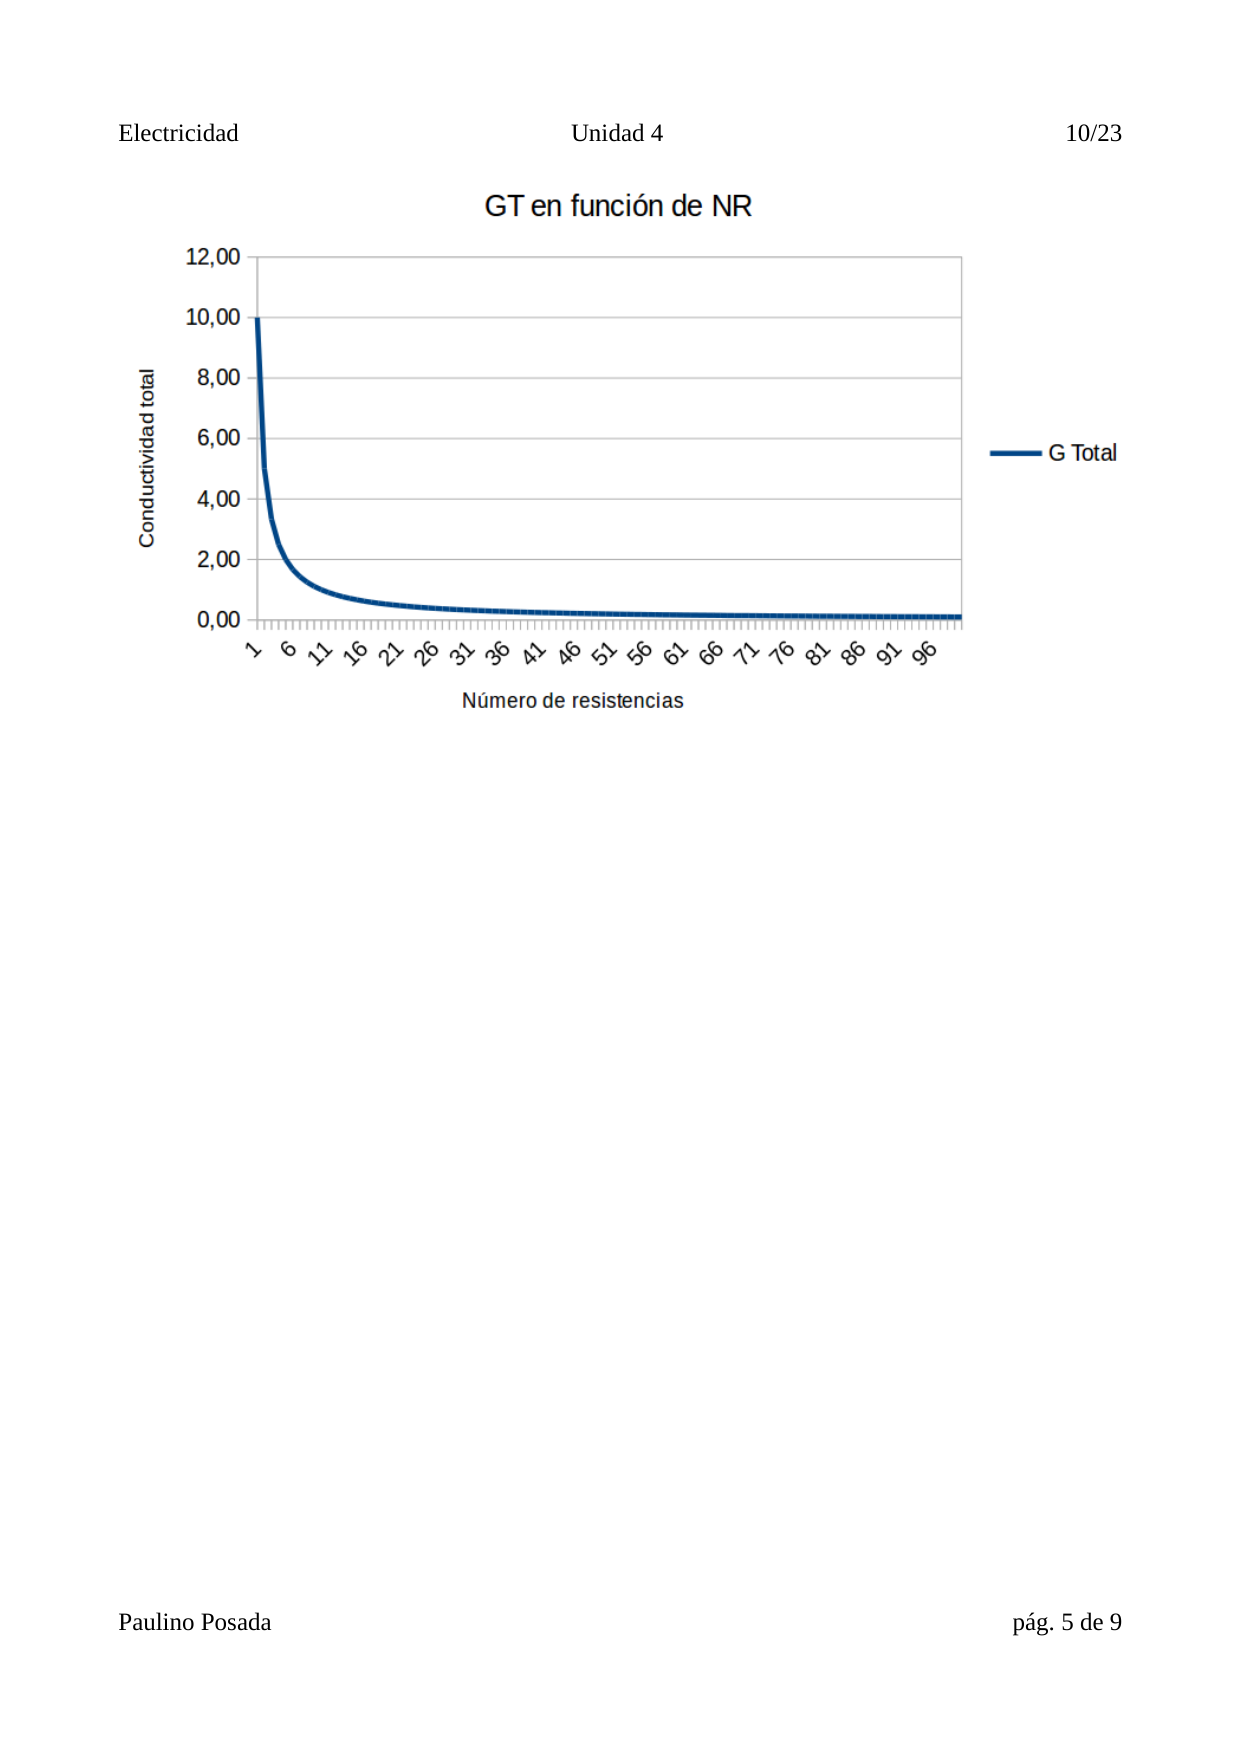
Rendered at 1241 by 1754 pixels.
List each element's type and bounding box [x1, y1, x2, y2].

picture [118, 176, 1123, 728]
